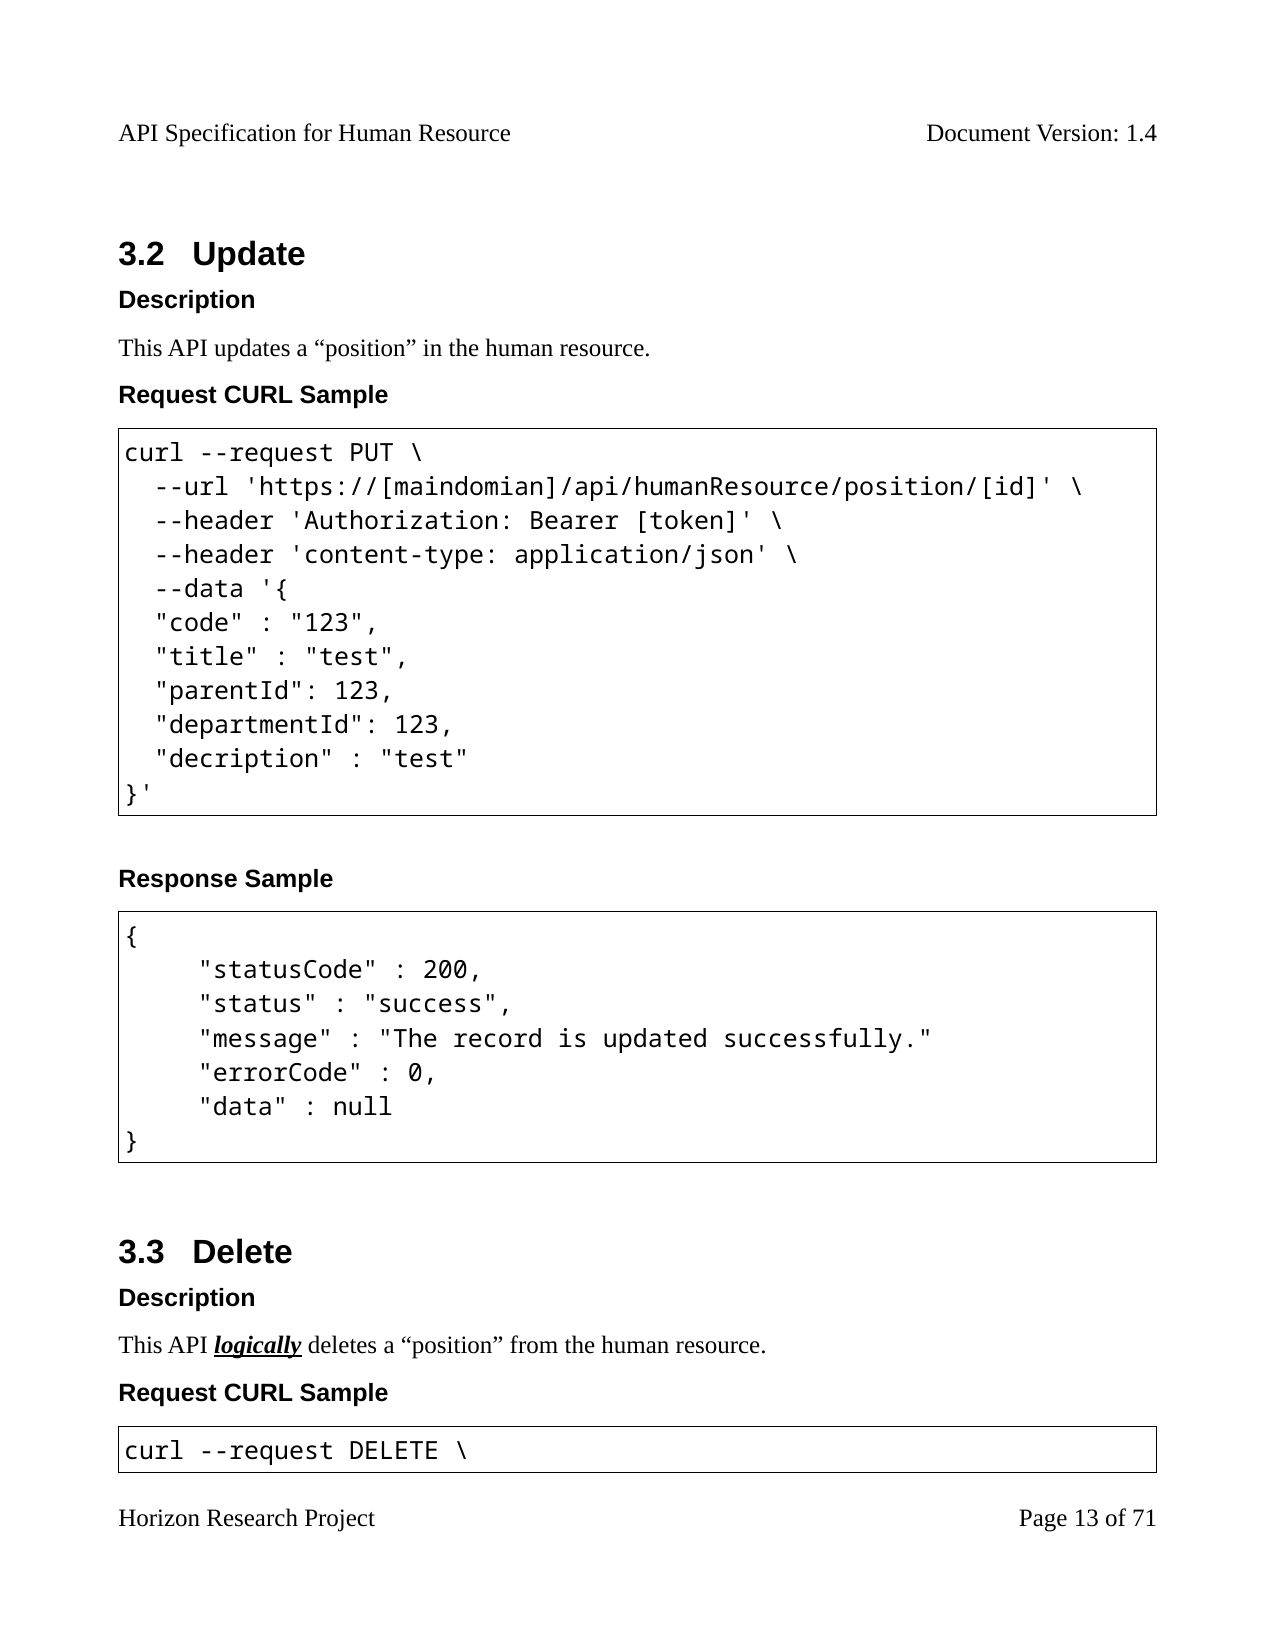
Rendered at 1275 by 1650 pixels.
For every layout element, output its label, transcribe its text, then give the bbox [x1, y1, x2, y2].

text This API updates a “position” in the human resource. [118, 333, 1157, 361]
table_header { "statusCode" : 200, "status" : "success", "message" : "The record is updated successfully." "errorCode" : 0, "data" : null } [119, 912, 1156, 1162]
text This API logically deletes a “position” from the human resource. [118, 1330, 1157, 1359]
subtitle Delete [118, 1232, 1157, 1270]
text Description [118, 285, 1157, 314]
table_header curl --request PUT \ --url 'https://[maindomian]/api/humanResource/position/[id]' \ --header 'Authorization: Bearer [token]' \ --header 'content-type: application/json' \ --data '{ "code" : "123", "title" : "test", "parentId": 123, "departmentId": 123, "decription" : "test" }' [119, 429, 1156, 815]
subtitle Update [118, 234, 1157, 272]
text Description [118, 1283, 1157, 1312]
text Request CURL Sample [118, 1378, 1157, 1407]
text Request CURL Sample [118, 380, 1157, 409]
table_header curl --request DELETE \ [119, 1427, 1156, 1472]
text Response Sample [118, 864, 1157, 892]
